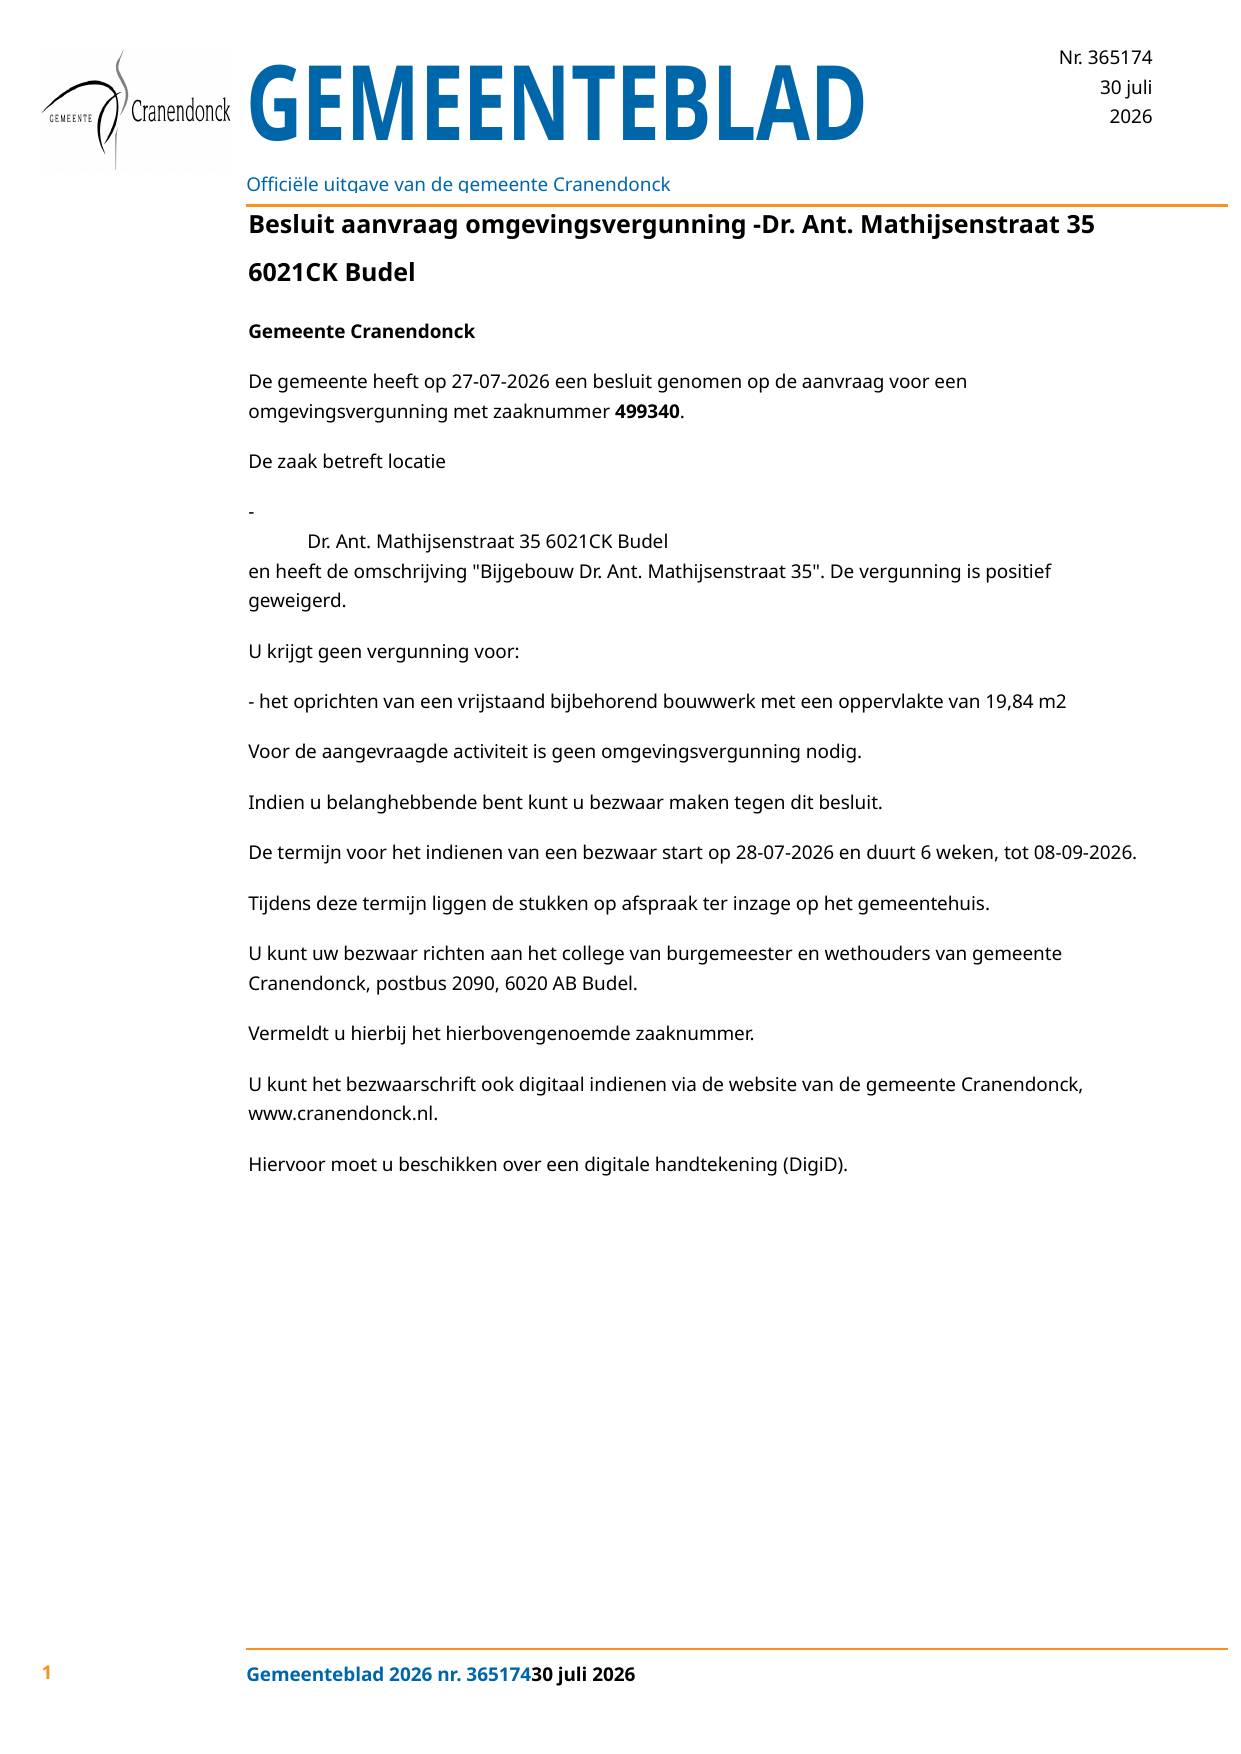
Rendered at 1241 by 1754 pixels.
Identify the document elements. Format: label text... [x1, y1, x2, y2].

text Vermeldt u hierbij het hierbovengenoemde zaaknummer. [248, 1020, 1152, 1046]
picture [41, 47, 231, 172]
text - het oprichten van een vrijstaand bijbehorend bouwwerk met een oppervlakte van 19,84 m2 [248, 688, 1152, 714]
text Hiervoor moet u beschikken over een digitale handtekening (DigiD). [248, 1151, 1152, 1177]
list Dr. Ant. Mathijsenstraat 35 6021CK Budel [248, 528, 1152, 554]
text De gemeente heeft op 27-07-2026 een besluit genomen op de aanvraag voor een omgevingsvergunning met zaaknummer 499340. [248, 368, 1152, 424]
text De termijn voor het indienen van een bezwaar start op 28-07-2026 en duurt 6 weken, tot 08-09-2026. [248, 839, 1152, 865]
text De zaak betreft locatie [248, 448, 1152, 474]
text en heeft de omschrijving "Bijgebouw Dr. Ant. Mathijsenstraat 35". De vergunning is positief geweigerd. [248, 558, 1152, 613]
text U kunt het bezwaarschrift ook digitaal indienen via de website van de gemeente Cranendonck, www.cranendonck.nl. [248, 1071, 1152, 1126]
text Voor de aangevraagde activiteit is geen omgevingsvergunning nodig. [248, 739, 1152, 764]
text Besluit aanvraag omgevingsvergunning -Dr. Ant. Mathijsenstraat 35 6021CK Budel [248, 207, 1152, 288]
text U kunt uw bezwaar richten aan het college van burgemeester en wethouders van gemeente Cranendonck, postbus 2090, 6020 AB Budel. [248, 940, 1152, 996]
text Gemeente Cranendonck [248, 318, 1152, 344]
text U krijgt geen vergunning voor: [248, 638, 1152, 664]
text Indien u belanghebbende bent kunt u bezwaar maken tegen dit besluit. [248, 789, 1152, 815]
text Tijdens deze termijn liggen de stukken op afspraak ter inzage op het gemeentehuis. [248, 890, 1152, 916]
